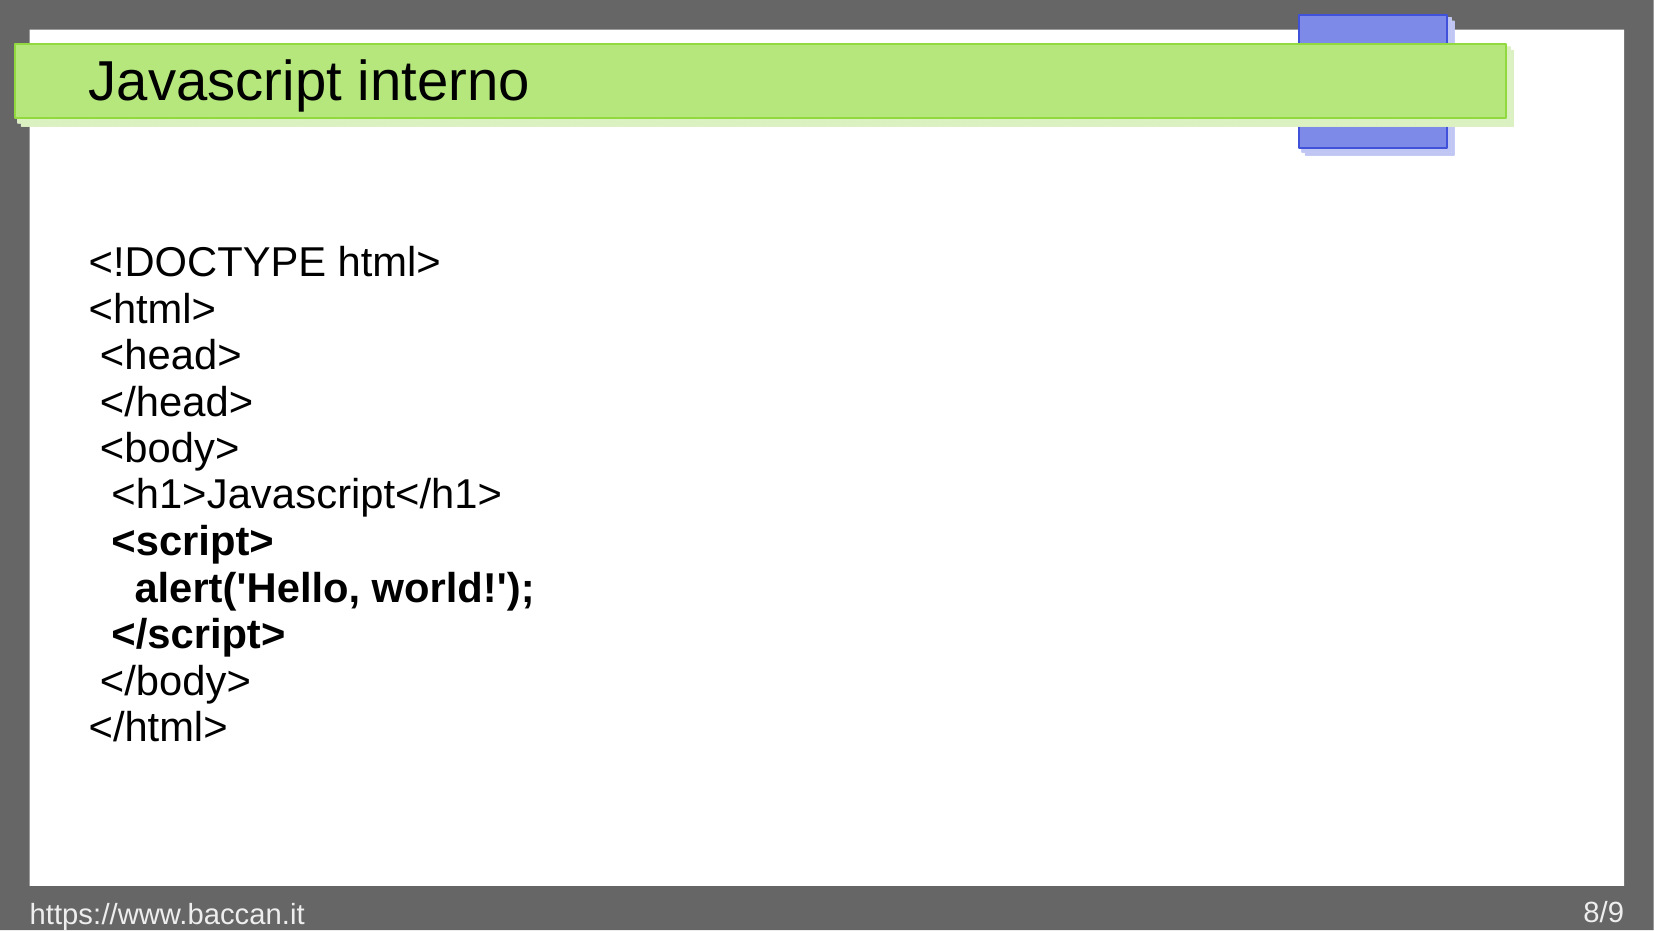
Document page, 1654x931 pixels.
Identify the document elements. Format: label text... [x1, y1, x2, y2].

text_box <!DOCTYPE html> <html> <head> </head> <body> <h1>Javascript</h1> <script> alert('Hello, world!'); </script> </body> </html> [88, 169, 1565, 820]
title Javascript interno [88, 44, 1506, 119]
